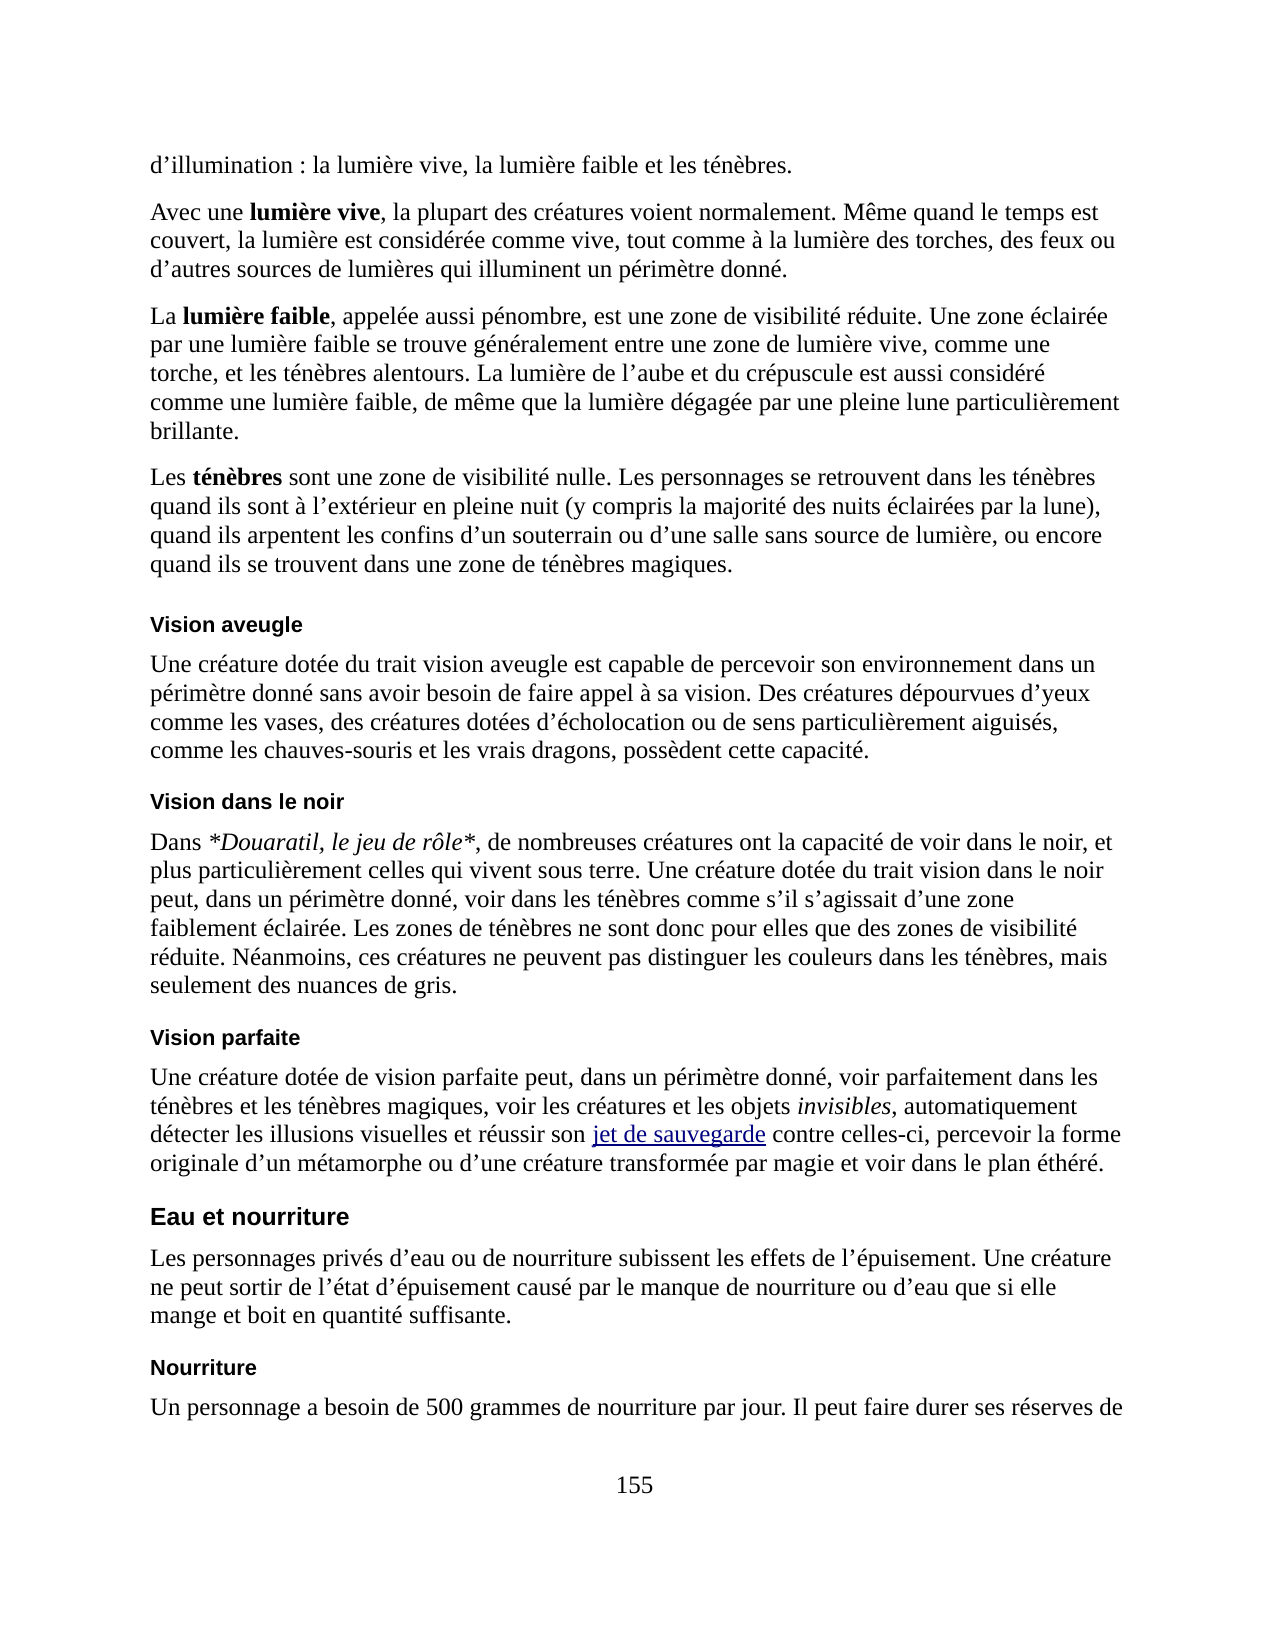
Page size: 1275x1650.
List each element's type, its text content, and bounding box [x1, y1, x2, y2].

subtitle Vision parfaite [150, 1024, 1125, 1049]
text Les ténèbres sont une zone de visibilité nulle. Les personnages se retrouvent dans les ténèbres quand ils sont à l’extérieur en pleine nuit (y compris la majorité des nuits éclairées par la lune), quand ils arpentent les confins d’un souterrain ou d’une salle sans source de lumière, ou encore quand ils se trouvent dans une zone de ténèbres magiques. [150, 462, 1125, 577]
text Avec une lumière vive, la plupart des créatures voient normalement. Même quand le temps est couvert, la lumière est considérée comme vive, tout comme à la lumière des torches, des feux ou d’autres sources de lumières qui illuminent un périmètre donné. [150, 197, 1125, 283]
text Un personnage a besoin de 500 grammes de nourriture par jour. Il peut faire durer ses réserves de [150, 1392, 1125, 1421]
text La lumière faible, appelée aussi pénombre, est une zone de visibilité réduite. Une zone éclairée par une lumière faible se trouve généralement entre une zone de lumière vive, comme une torche, et les ténèbres alentours. La lumière de l’aube et du crépuscule est aussi considéré comme une lumière faible, de même que la lumière dégagée par une pleine lune particulièrement brillante. [150, 301, 1125, 444]
text Les personnages privés d’eau ou de nourriture subissent les effets de l’épuisement. Une créature ne peut sortir de l’état d’épuisement causé par le manque de nourriture ou d’eau que si elle mange et boit en quantité suffisante. [150, 1243, 1125, 1329]
subtitle Nourriture [150, 1354, 1125, 1379]
text Dans *Douaratil, le jeu de rôle*, de nombreuses créatures ont la capacité de voir dans le noir, et plus particulièrement celles qui vivent sous terre. Une créature dotée du trait vision dans le noir peut, dans un périmètre donné, voir dans les ténèbres comme s’il s’agissait d’une zone faiblement éclairée. Les zones de ténèbres ne sont donc pour elles que des zones de visibilité réduite. Néanmoins, ces créatures ne peuvent pas distinguer les couleurs dans les ténèbres, mais seulement des nuances de gris. [150, 827, 1125, 999]
text d’illumination : la lumière vive, la lumière faible et les ténèbres. [150, 150, 1125, 179]
subtitle Eau et nourriture [150, 1202, 1125, 1231]
text Une créature dotée de vision parfaite peut, dans un périmètre donné, voir parfaitement dans les ténèbres et les ténèbres magiques, voir les créatures et les objets invisibles, automatiquement détecter les illusions visuelles et réussir son jet de sauvegarde contre celles-ci, percevoir la forme originale d’un métamorphe ou d’une créature transformée par magie et voir dans le plan éthéré. [150, 1062, 1125, 1177]
subtitle Vision dans le noir [150, 789, 1125, 814]
subtitle Vision aveugle [150, 611, 1125, 637]
text Une créature dotée du trait vision aveugle est capable de percevoir son environnement dans un périmètre donné sans avoir besoin de faire appel à sa vision. Des créatures dépourvues d’yeux comme les vases, des créatures dotées d’écholocation ou de sens particulièrement aiguisés, comme les chauves-souris et les vrais dragons, possèdent cette capacité. [150, 649, 1125, 764]
